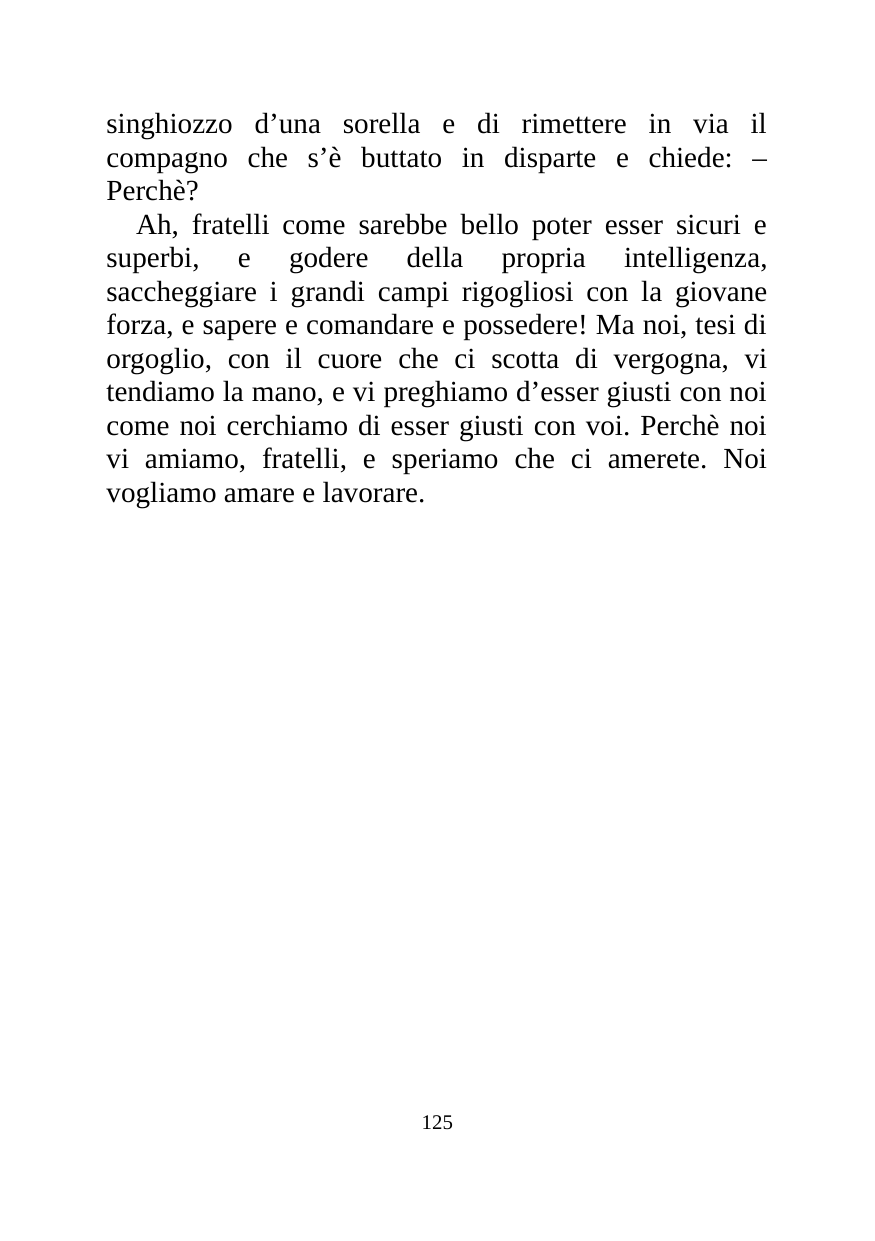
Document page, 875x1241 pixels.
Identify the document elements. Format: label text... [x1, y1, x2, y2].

text Ah, fratelli come sarebbe bello poter esser sicuri e superbi, e godere della propria intelligenza, saccheggiare i grandi campi rigogliosi con la giovane forza, e sapere e comandare e possedere! Ma noi, tesi di orgoglio, con il cuore che ci scotta di vergogna, vi tendiamo la mano, e vi preghiamo d’esser giusti con noi come noi cerchiamo di esser giusti con voi. Perchè noi vi amiamo, fratelli, e speriamo che ci amerete. Noi vogliamo amare e lavorare. [106, 207, 768, 509]
text singhiozzo d’una sorella e di rimettere in via il compagno che s’è buttato in disparte e chiede: – Perchè? [106, 106, 768, 207]
